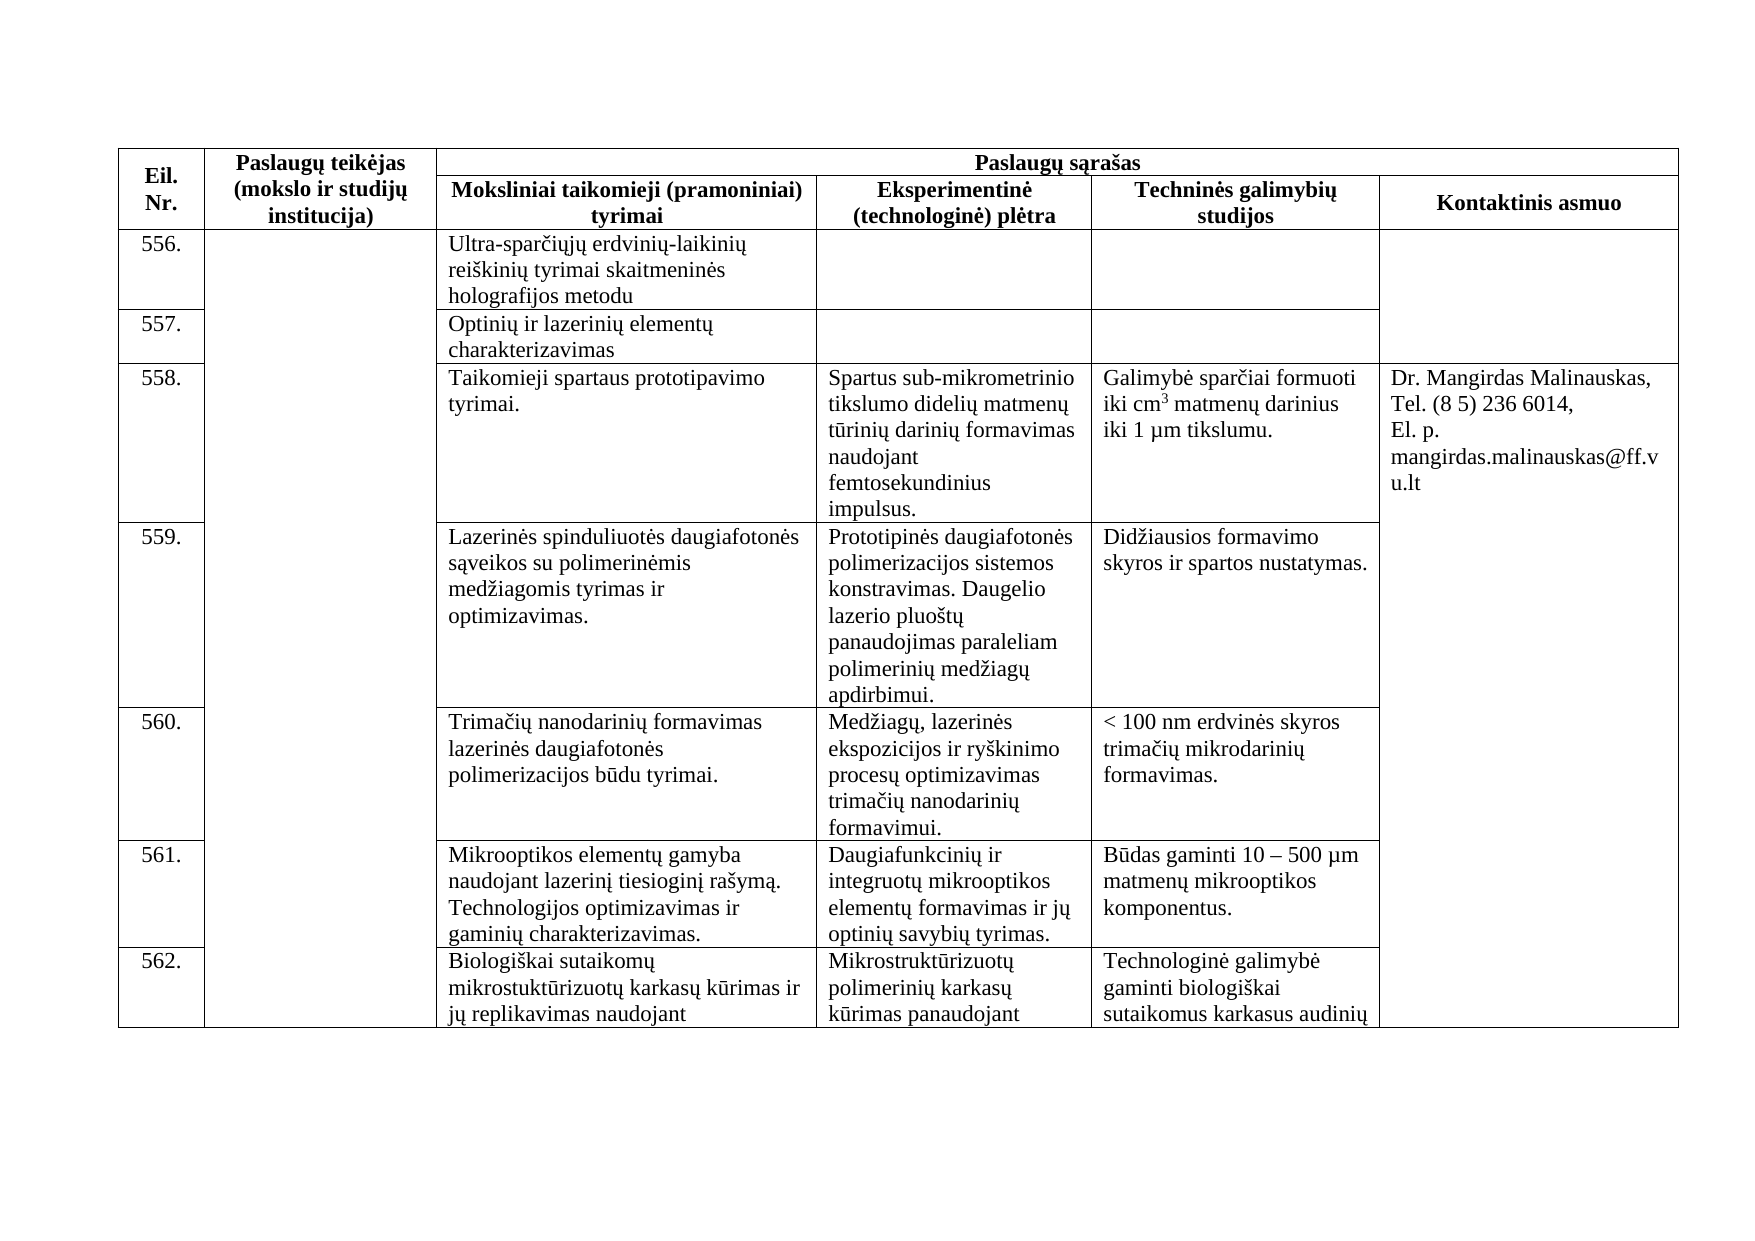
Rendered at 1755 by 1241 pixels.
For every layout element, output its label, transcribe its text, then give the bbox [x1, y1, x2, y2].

table_cell [817, 230, 1091, 309]
table_cell Lazerinės spinduliuotės daugiafotonės sąveikos su polimerinėmis medžiagomis tyrimas ir optimizavimas. [437, 523, 816, 707]
table_cell Didžiausios formavimo skyros ir spartos nustatymas. [1092, 523, 1379, 707]
table_cell [205, 230, 436, 1027]
table_cell [817, 310, 1091, 363]
table_header Paslaugų teikėjas (mokslo ir studijų institucija) [205, 149, 436, 229]
table_cell 556. [119, 230, 204, 309]
table_cell 559. [119, 523, 204, 707]
table_cell [1380, 230, 1678, 363]
table_header Paslaugų sąrašas [437, 149, 1678, 175]
table_header Eil. Nr. [119, 149, 204, 229]
table_cell Būdas gaminti 10 – 500 µm matmenų mikrooptikos komponentus. [1092, 841, 1379, 947]
table_cell Mikrooptikos elementų gamyba naudojant lazerinį tiesioginį rašymą. Technologijos optimizavimas ir gaminių charakterizavimas. [437, 841, 816, 947]
table_cell Spartus sub-mikrometrinio tikslumo didelių matmenų tūrinių darinių formavimas naudojant femtosekundinius impulsus. [817, 364, 1091, 522]
table_cell 558. [119, 364, 204, 522]
table_cell 562. [119, 948, 204, 1027]
table_cell Galimybė sparčiai formuoti iki cm3 matmenų darinius iki 1 µm tikslumu. [1092, 364, 1379, 522]
table_cell [1092, 230, 1379, 309]
table_cell 561. [119, 841, 204, 947]
table_cell Biologiškai sutaikomų mikrostuktūrizuotų karkasų kūrimas ir jų replikavimas naudojant [437, 948, 816, 1027]
table_cell Dr. Mangirdas Malinauskas, Tel. (8 5) 236 6014, El. p. mangirdas.malinauskas@ff.vu.lt [1380, 364, 1678, 1027]
table_cell Technologinė galimybė gaminti biologiškai sutaikomus karkasus audinių [1092, 948, 1379, 1027]
table_cell 557. [119, 310, 204, 363]
table_cell Moksliniai taikomieji (pramoniniai) tyrimai [437, 176, 816, 229]
table_cell Techninės galimybių studijos [1092, 176, 1379, 229]
table_cell Ultra-sparčiųjų erdvinių-laikinių reiškinių tyrimai skaitmeninės holografijos metodu [437, 230, 816, 309]
table_cell 560. [119, 708, 204, 840]
table_cell Mikrostruktūrizuotų polimerinių karkasų kūrimas panaudojant [817, 948, 1091, 1027]
table_cell Kontaktinis asmuo [1380, 176, 1678, 229]
table_cell Daugiafunkcinių ir integruotų mikrooptikos elementų formavimas ir jų optinių savybių tyrimas. [817, 841, 1091, 947]
table_cell Medžiagų, lazerinės ekspozicijos ir ryškinimo procesų optimizavimas trimačių nanodarinių formavimui. [817, 708, 1091, 840]
table_cell Trimačių nanodarinių formavimas lazerinės daugiafotonės polimerizacijos būdu tyrimai. [437, 708, 816, 840]
table_cell Eksperimentinė (technologinė) plėtra [817, 176, 1091, 229]
table_cell < 100 nm erdvinės skyros trimačių mikrodarinių formavimas. [1092, 708, 1379, 840]
table_cell [1092, 310, 1379, 363]
table_cell Optinių ir lazerinių elementų charakterizavimas [437, 310, 816, 363]
table_cell Prototipinės daugiafotonės polimerizacijos sistemos konstravimas. Daugelio lazerio pluoštų panaudojimas paraleliam polimerinių medžiagų apdirbimui. [817, 523, 1091, 707]
table_cell Taikomieji spartaus prototipavimo tyrimai. [437, 364, 816, 522]
